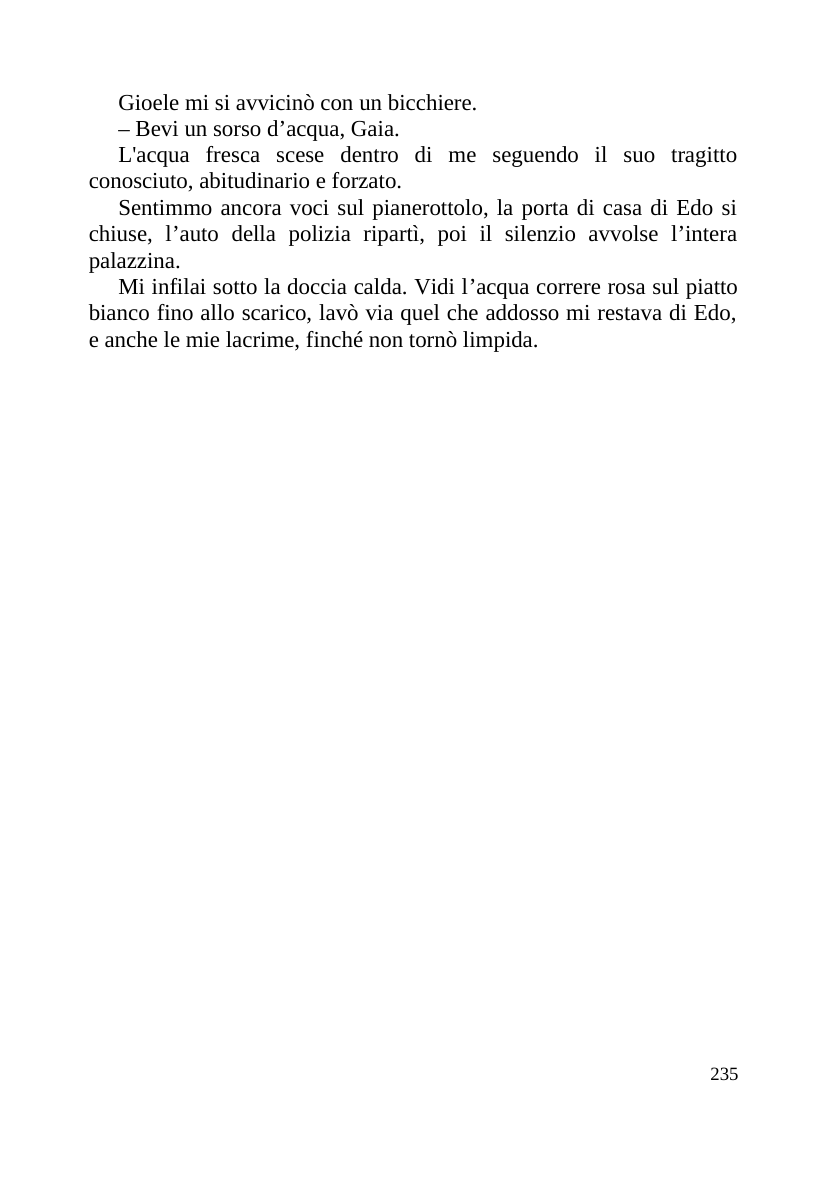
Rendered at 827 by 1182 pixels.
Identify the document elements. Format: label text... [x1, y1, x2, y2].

text L'acqua fresca scese dentro di me seguendo il suo tragitto conosciuto, abitudinario e forzato. [88, 141, 738, 194]
text Sentimmo ancora voci sul pianerottolo, la porta di casa di Edo si chiuse, l’auto della polizia ripartì, poi il silenzio avvolse l’intera palazzina. [88, 194, 738, 273]
text Gioele mi si avvicinò con un bicchiere. [88, 88, 738, 115]
text Mi infilai sotto la doccia calda. Vidi l’acqua correre rosa sul piatto bianco fino allo scarico, lavò via quel che addosso mi restava di Edo, e anche le mie lacrime, finché non tornò limpida. [88, 273, 738, 352]
text – Bevi un sorso d’acqua, Gaia. [88, 115, 738, 141]
